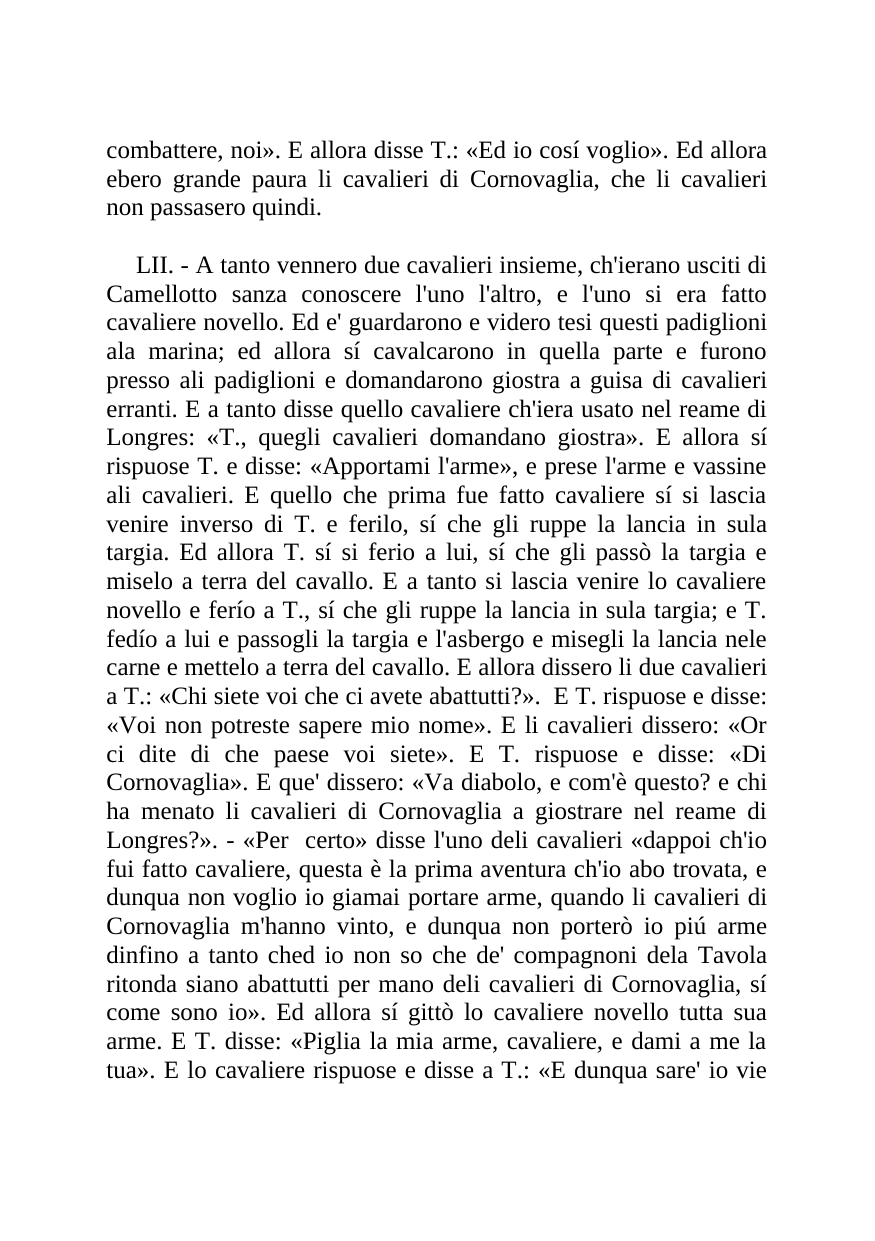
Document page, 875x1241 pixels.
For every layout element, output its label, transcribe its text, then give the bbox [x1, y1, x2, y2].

text combattere, noi». E allora disse T.: «Ed io cosí voglio». Ed allora ebero grande paura li cavalieri di Cornovaglia, che li cavalieri non passasero quindi. [106, 135, 768, 221]
text LII. - A tanto vennero due cavalieri insieme, ch'ierano usciti di Camellotto sanza conoscere l'uno l'altro, e l'uno si era fatto cavaliere novello. Ed e' guardarono e videro tesi questi padiglioni ala marina; ed allora sí cavalcarono in quella parte e furono presso ali padiglioni e domandarono giostra a guisa di cavalieri erranti. E a tanto disse quello cavaliere ch'iera usato nel reame di Longres: «T., quegli cavalieri domandano giostra». E allora sí rispuose T. e disse: «Apportami l'arme», e prese l'arme e vassine ali cavalieri. E quello che prima fue fatto cavaliere sí si lascia venire inverso di T. e ferilo, sí che gli ruppe la lancia in sula targia. Ed allora T. sí si ferio a lui, sí che gli passò la targia e miselo a terra del cavallo. E a tanto si lascia venire lo cavaliere novello e ferío a T., sí che gli ruppe la lancia in sula targia; e T. fedío a lui e passogli la targia e l'asbergo e misegli la lancia nele carne e mettelo a terra del cavallo. E allora dissero li due cavalieri a T.: «Chi siete voi che ci avete abattutti?». E T. rispuose e disse: «Voi non potreste sapere mio nome». E li cavalieri dissero: «Or ci dite di che paese voi siete». E T. rispuose e disse: «Di Cornovaglia». E que' dissero: «Va diabolo, e com'è questo? e chi ha menato li cavalieri di Cornovaglia a giostrare nel reame di Longres?». - «Per certo» disse l'uno deli cavalieri «dappoi ch'io fui fatto cavaliere, questa è la prima aventura ch'io abo trovata, e dunqua non voglio io giamai portare arme, quando li cavalieri di Cornovaglia m'hanno vinto, e dunqua non porterò io piú arme dinfino a tanto ched io non so che de' compagnoni dela Tavola ritonda siano abattutti per mano deli cavalieri di Cornovaglia, sí come sono io». Ed allora sí gittò lo cavaliere novello tutta sua arme. E T. disse: «Piglia la mia arme, cavaliere, e dami a me la tua». E lo cavaliere rispuose e disse a T.: «E dunqua sare' io vie [106, 250, 768, 1084]
